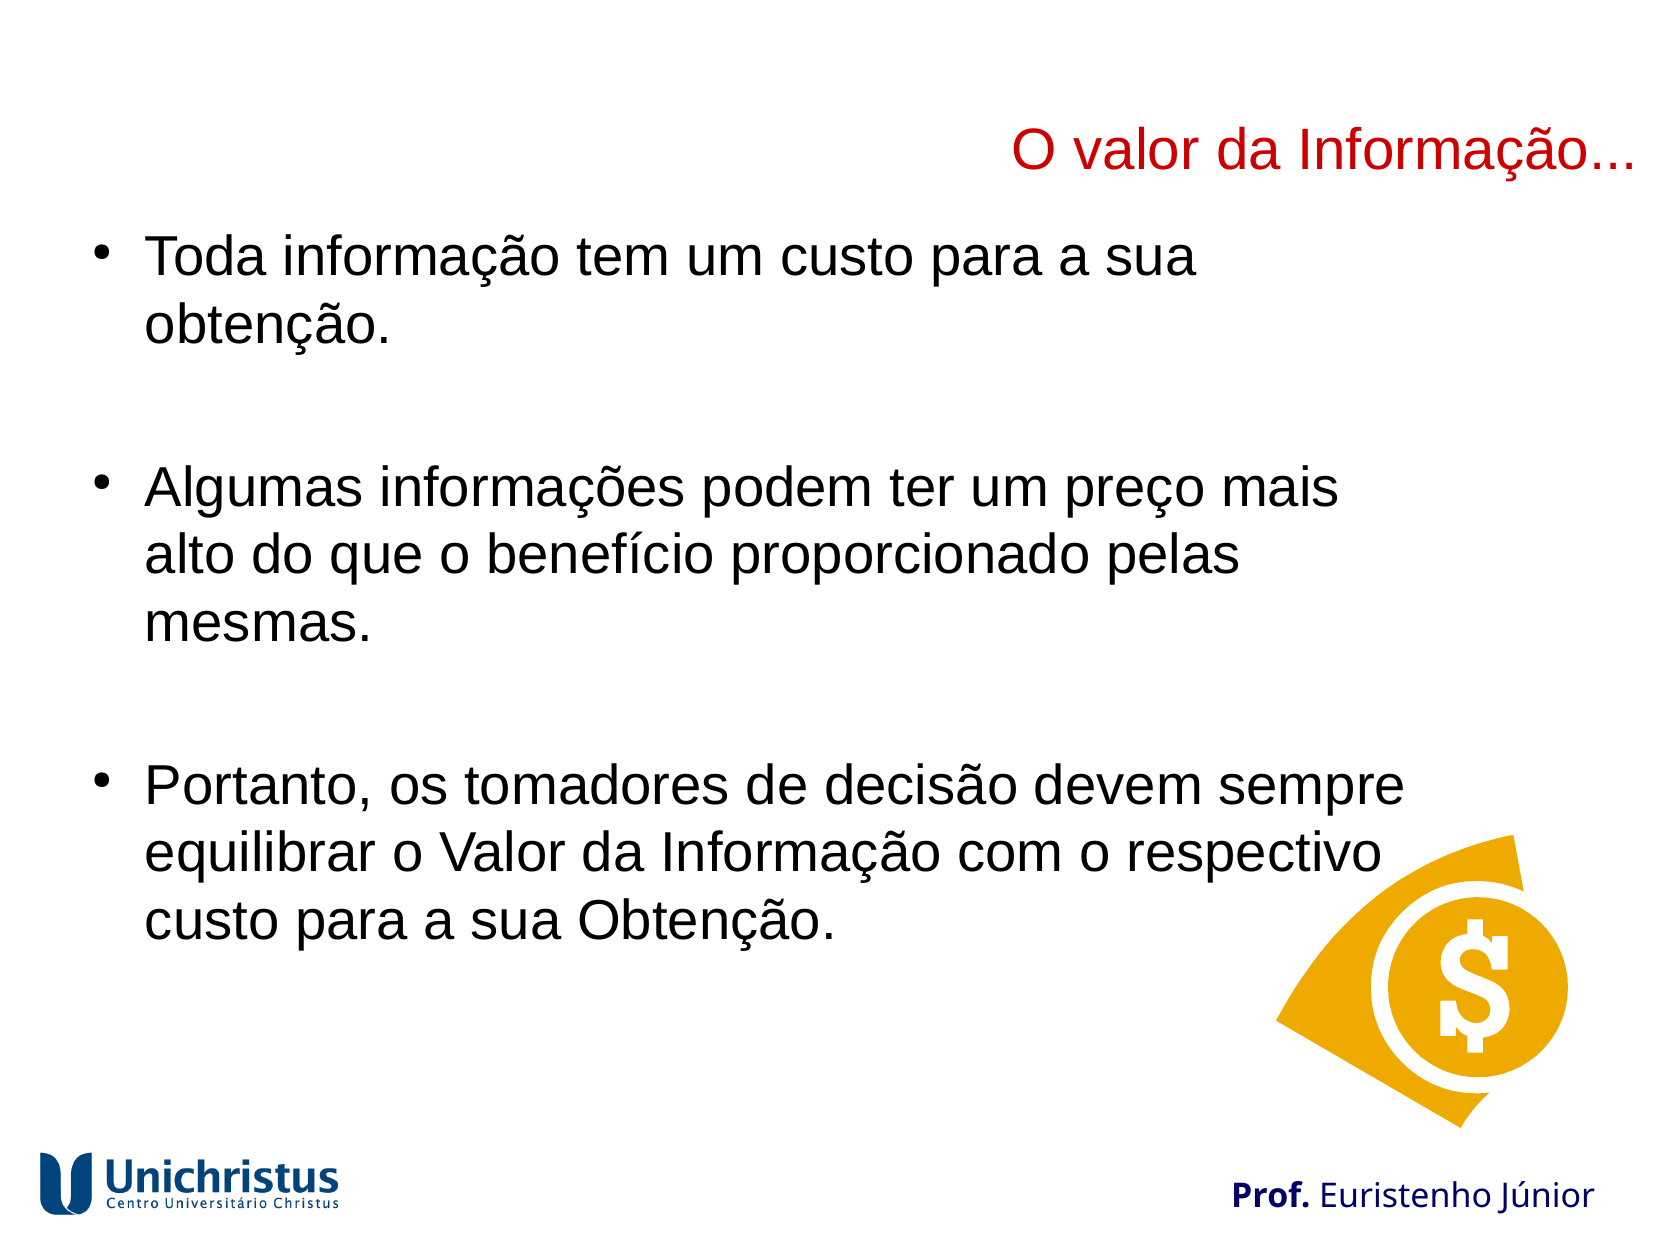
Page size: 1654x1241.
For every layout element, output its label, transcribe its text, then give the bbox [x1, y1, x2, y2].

text_box Prof. Euristenho Júnior [1216, 1163, 1654, 1224]
picture [35, 1149, 343, 1217]
text_box Toda informação tem um custo para a sua obtenção. Algumas informações podem ter um preço mais alto do que o benefício proporcionado pelas mesmas. Portanto, os tomadores de decisão devem sempre equilibrar o Valor da Informação com o respectivo custo para a sua Obtenção. [59, 211, 1455, 962]
text_box O valor da Informação... [997, 109, 1654, 189]
picture [1276, 834, 1568, 1128]
